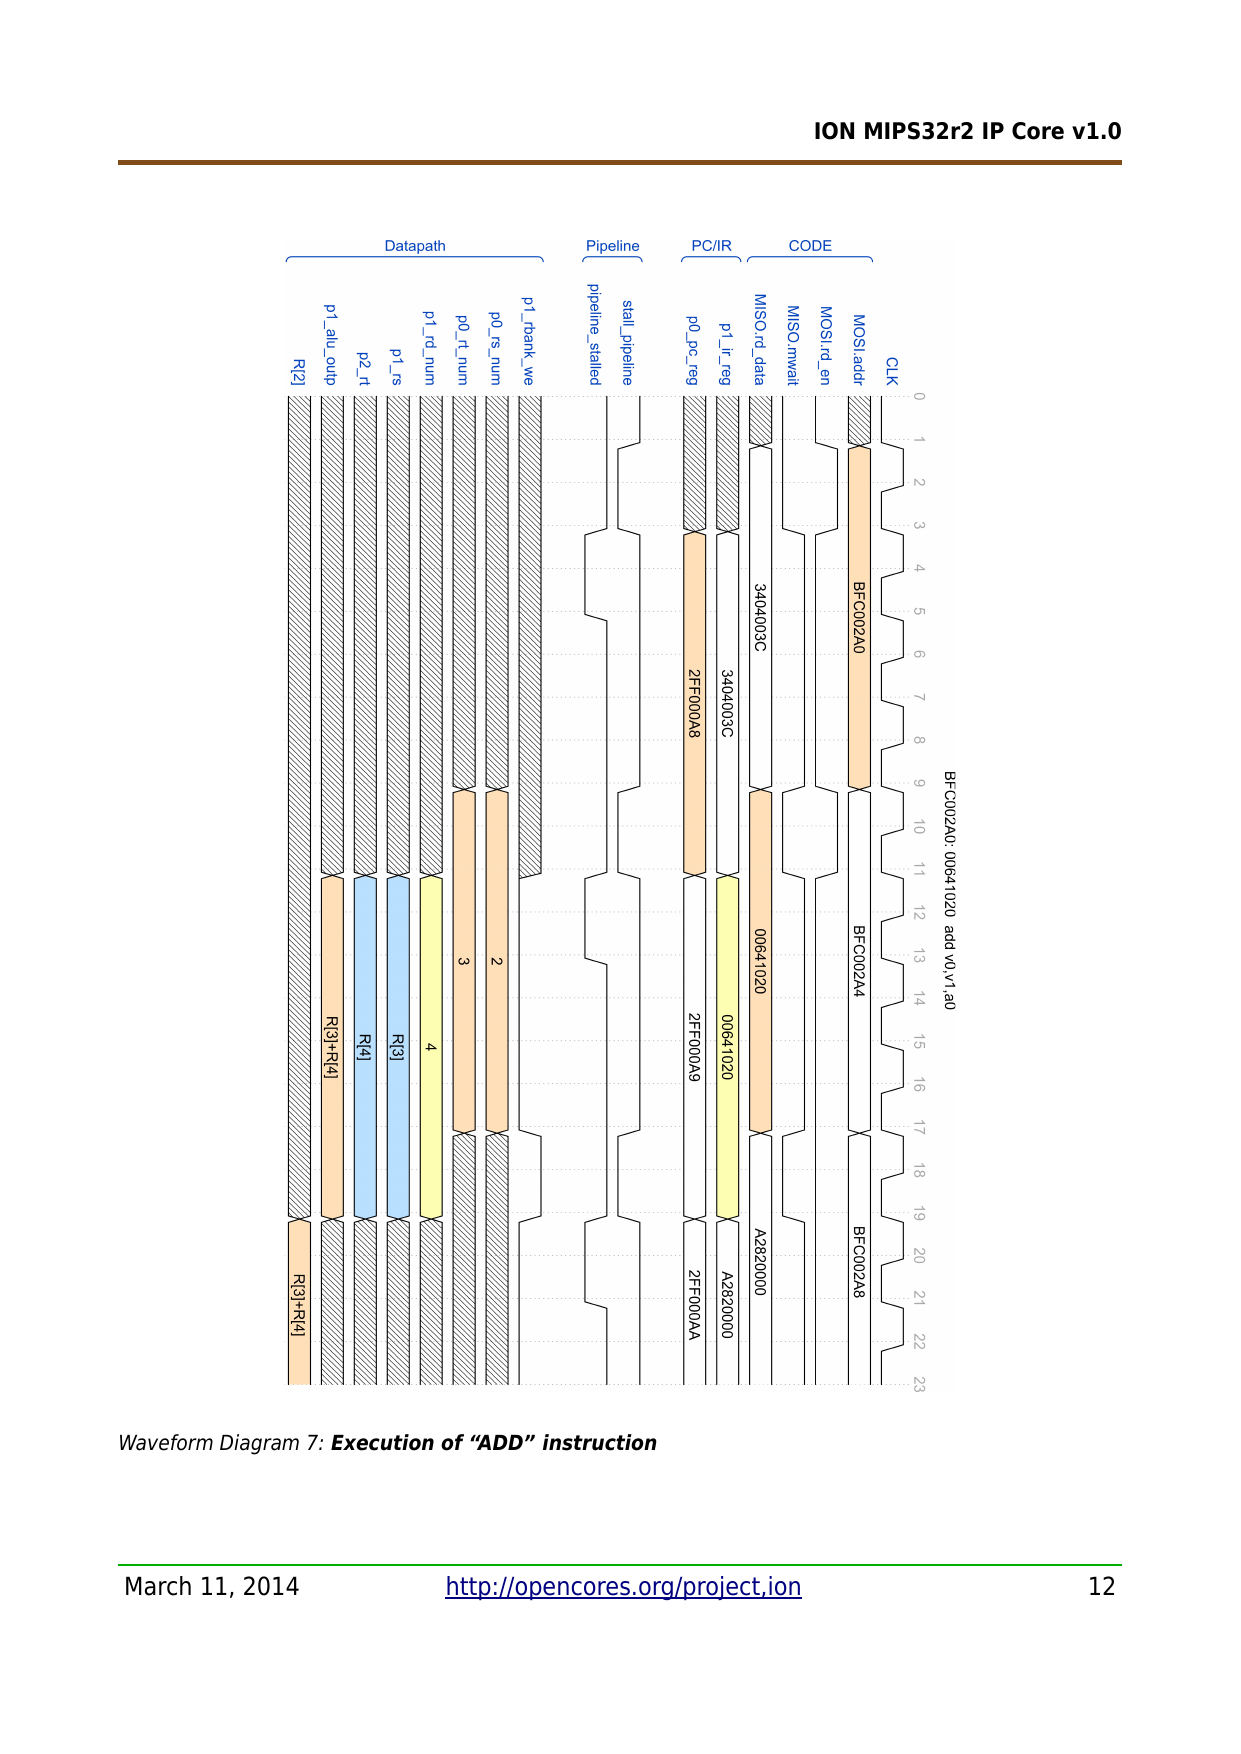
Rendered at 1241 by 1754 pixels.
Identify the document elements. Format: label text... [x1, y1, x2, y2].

table_cell Waveform Diagram 7: Execution of “ADD” instruction [118, 1419, 1122, 1468]
table_header [118, 223, 1122, 1418]
picture [284, 240, 956, 1392]
